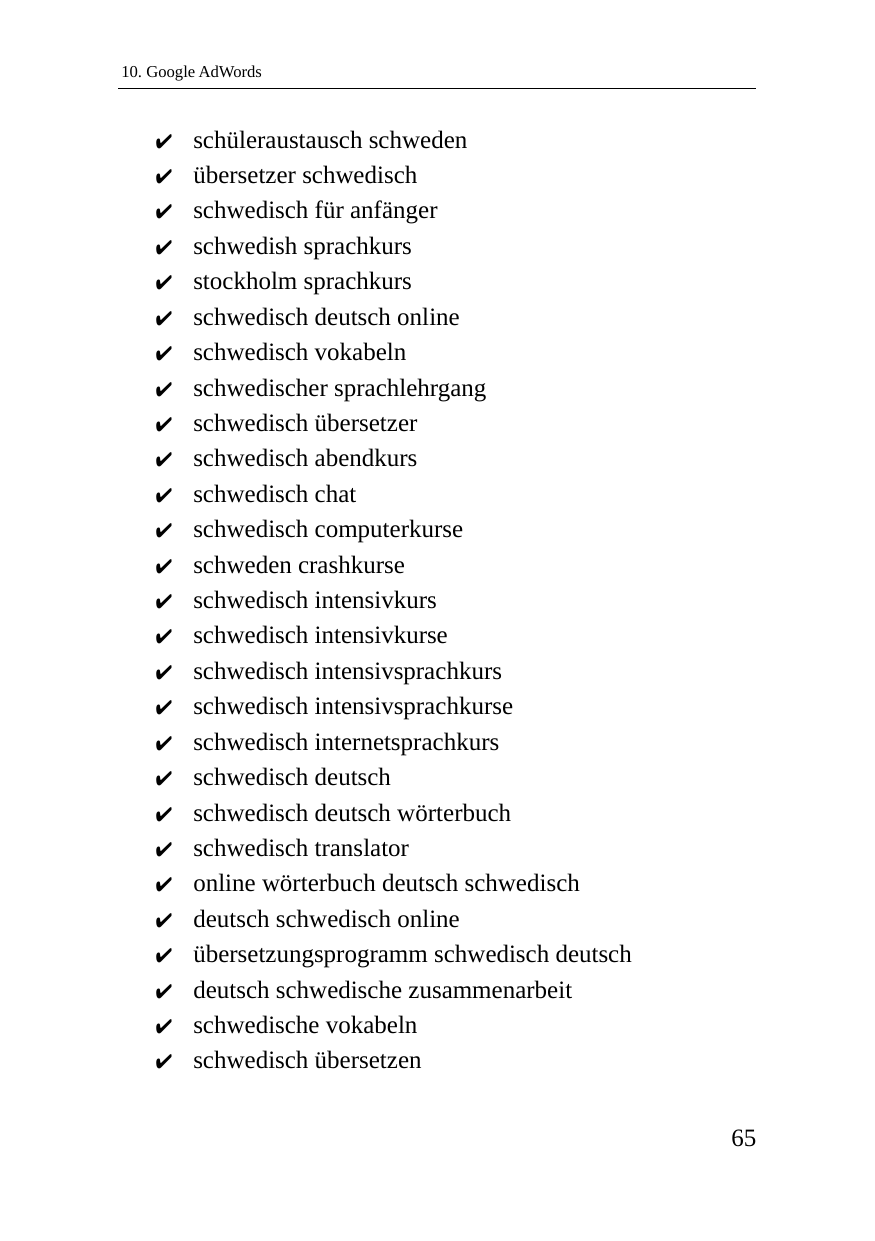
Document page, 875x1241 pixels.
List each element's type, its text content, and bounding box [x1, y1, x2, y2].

list schwedisch translator [156, 826, 756, 862]
list schwedish sprachkurs [156, 224, 756, 260]
list schwedisch intensivsprachkurse [156, 685, 756, 720]
list deutsch schwedisch online [156, 897, 756, 933]
list schwedisch abendkurs [156, 437, 756, 472]
list schwedisch intensivsprachkurs [156, 649, 756, 685]
list schweden crashkurse [156, 543, 756, 578]
list schwedisch vokabeln [156, 331, 756, 366]
list übersetzer schwedisch [156, 153, 756, 189]
list deutsch schwedische zusammenarbeit [156, 968, 756, 1003]
list schwedisch intensivkurse [156, 614, 756, 649]
list schwedisch übersetzen [156, 1039, 756, 1074]
list stockholm sprachkurs [156, 260, 756, 295]
list schwedisch deutsch [156, 756, 756, 791]
list schüleraustausch schweden [156, 118, 756, 153]
list schwedisch computerkurse [156, 508, 756, 543]
list schwedisch internetsprachkurs [156, 720, 756, 756]
list schwedisch chat [156, 472, 756, 508]
list schwedische vokabeln [156, 1003, 756, 1039]
list übersetzungsprogramm schwedisch deutsch [156, 933, 756, 968]
list schwedisch deutsch online [156, 295, 756, 331]
list online wörterbuch deutsch schwedisch [156, 862, 756, 897]
list schwedisch deutsch wörterbuch [156, 791, 756, 826]
list schwedischer sprachlehrgang [156, 366, 756, 401]
list schwedisch für anfänger [156, 189, 756, 224]
list schwedisch übersetzer [156, 401, 756, 437]
list schwedisch intensivkurs [156, 578, 756, 614]
